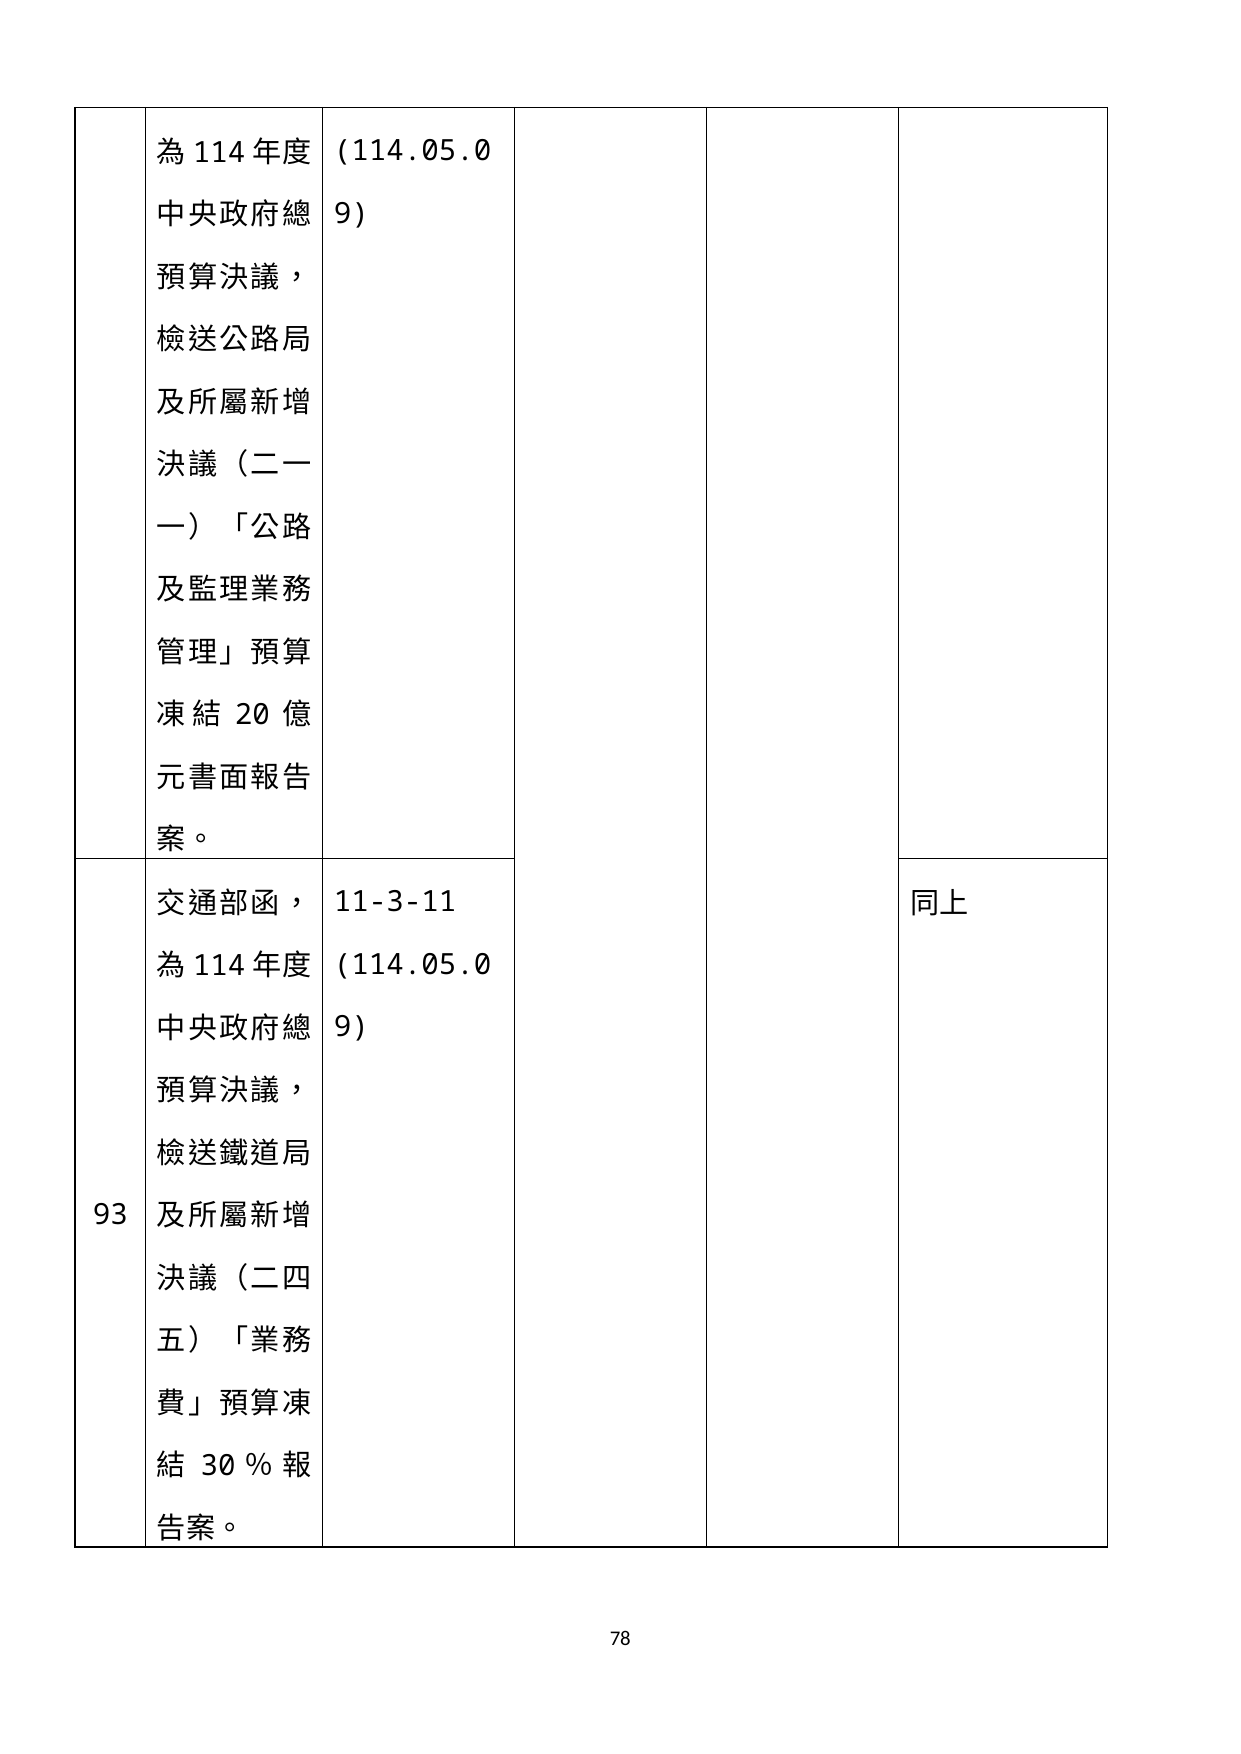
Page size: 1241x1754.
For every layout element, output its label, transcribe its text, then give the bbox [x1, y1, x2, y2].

table_cell 93 [76, 859, 145, 1546]
table_cell 同上 [899, 859, 1107, 1546]
table_cell (114.05.09) [323, 108, 514, 858]
table_cell [899, 108, 1107, 858]
table_cell [515, 108, 706, 1546]
table_cell [707, 108, 898, 1546]
table_cell 為114年度中央政府總預算決議，檢送公路局及所屬新增決議（二一一）「公路及監理業務管理」預算凍結20億元書面報告案。 [146, 108, 322, 858]
table_cell [76, 108, 145, 858]
table_cell 交通部函，為114年度中央政府總預算決議，檢送鐵道局及所屬新增決議（二四五）「業務費」預算凍結30％報告案。 [146, 859, 322, 1546]
table_cell 11-3-11 (114.05.09) [323, 859, 514, 1546]
